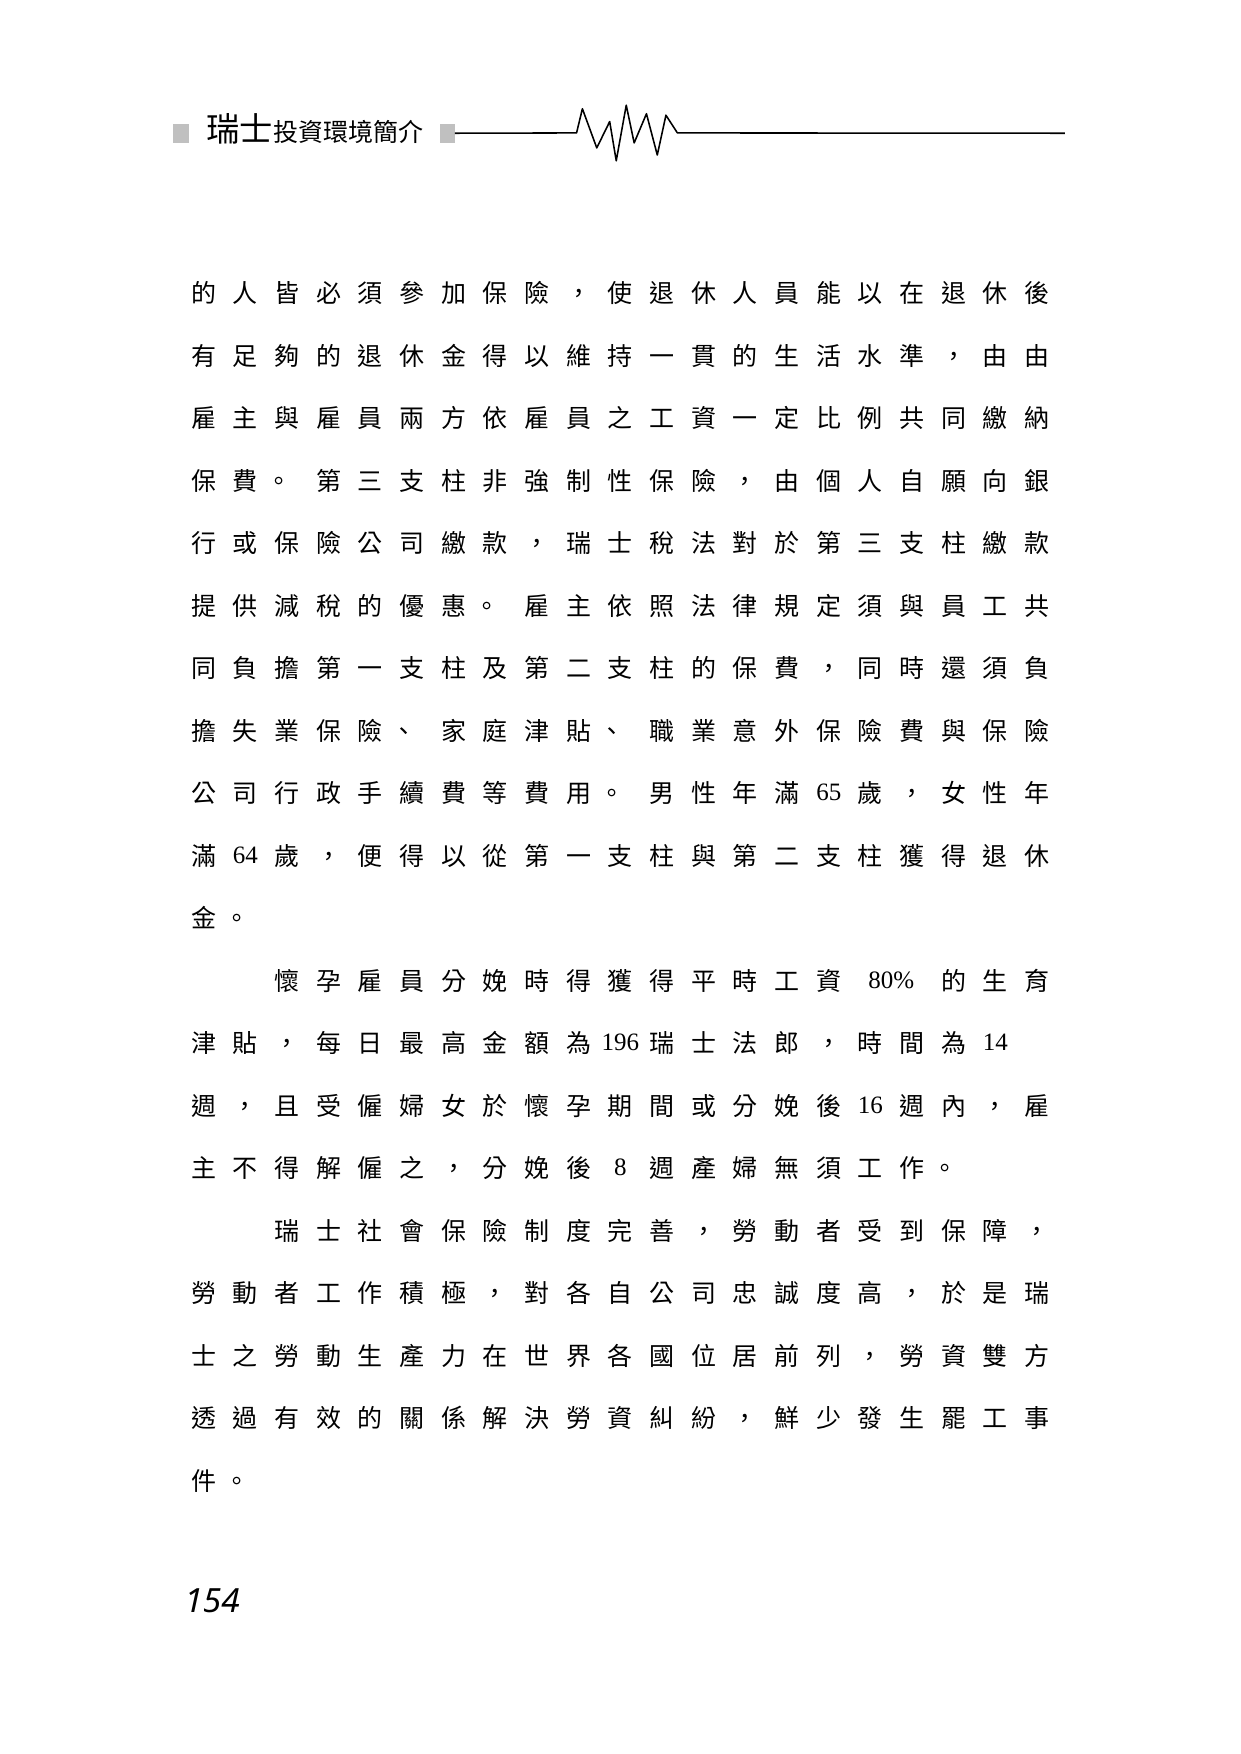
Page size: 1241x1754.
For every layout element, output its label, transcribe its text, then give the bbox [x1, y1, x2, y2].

text 瑞士社會保險制度完善，勞動者受到保障，勞動者工作積極，對各自公司忠誠度高，於是瑞士之勞動生產力在世界各國位居前列，勞資雙方透過有效的關係解決勞資糾紛，鮮少發生罷工事件。 [183, 1188, 1058, 1500]
text 的人皆必須參加保險，使退休人員能以在退休後有足夠的退休金得以維持一貫的生活水準，由由雇主與雇員兩方依雇員之工資一定比例共同繳納保費。第三支柱非強制性保險，由個人自願向銀行或保險公司繳款，瑞士稅法對於第三支柱繳款提供減稅的優惠。雇主依照法律規定須與員工共同負擔第一支柱及第二支柱的保費，同時還須負擔失業保險、家庭津貼、職業意外保險費與保險公司行政手續費等費用。男性年滿65歲，女性年滿64歲，便得以從第一支柱與第二支柱獲得退休金。 [183, 250, 1058, 938]
text 懷孕雇員分娩時得獲得平時工資80%的生育津貼，每日最高金額為196瑞士法郎，時間為14週，且受僱婦女於懷孕期間或分娩後16週內，雇主不得解僱之，分娩後8週產婦無須工作。 [183, 938, 1058, 1188]
